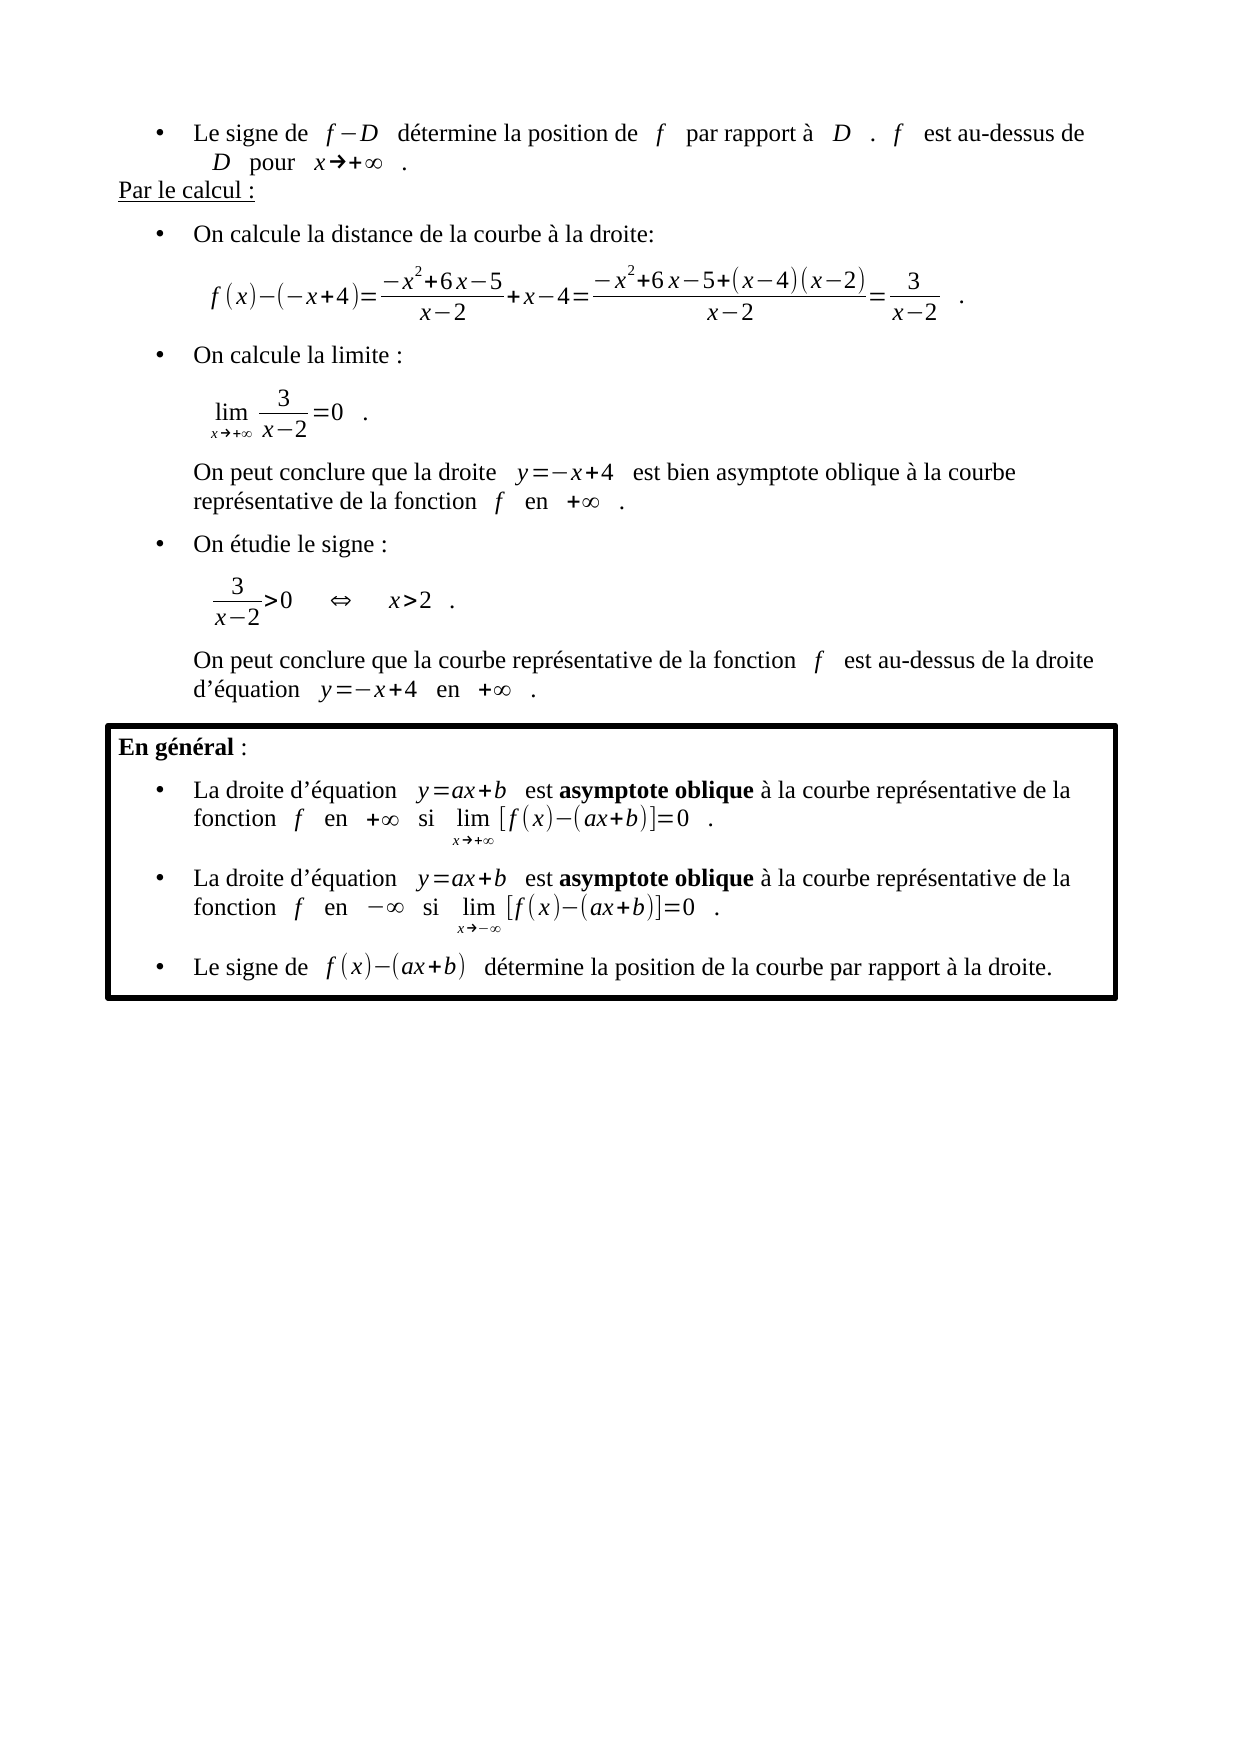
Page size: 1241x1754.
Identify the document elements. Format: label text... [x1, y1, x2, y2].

text Par le calcul : [118, 176, 1122, 204]
list La droite d’équationest asymptote oblique à la courbe représentative de la fonctionensi. [156, 775, 1113, 849]
list La droite d’équationest asymptote oblique à la courbe représentative de la fonctionensi. [156, 863, 1113, 937]
list On peut conclure que la droiteest bien asymptote oblique à la courbe représentative de la fonctionen. [156, 457, 1122, 514]
text En général : [118, 732, 1113, 760]
list . [156, 384, 1122, 443]
list On peut conclure que la courbe représentative de la fonctionest au-dessus de la droite d’équationen. [156, 645, 1122, 703]
list On calcule la distance de la courbe à la droite: [156, 219, 1122, 247]
list On calcule la limite : [156, 341, 1122, 369]
list On étudie le signe : [156, 529, 1122, 558]
list Le signe dedétermine la position depar rapport à.est au-dessus depour. [156, 118, 1122, 176]
list . [156, 262, 1122, 326]
list Le signe dedétermine la position de la courbe par rapport à la droite. [156, 952, 1113, 982]
list . [156, 572, 1122, 631]
